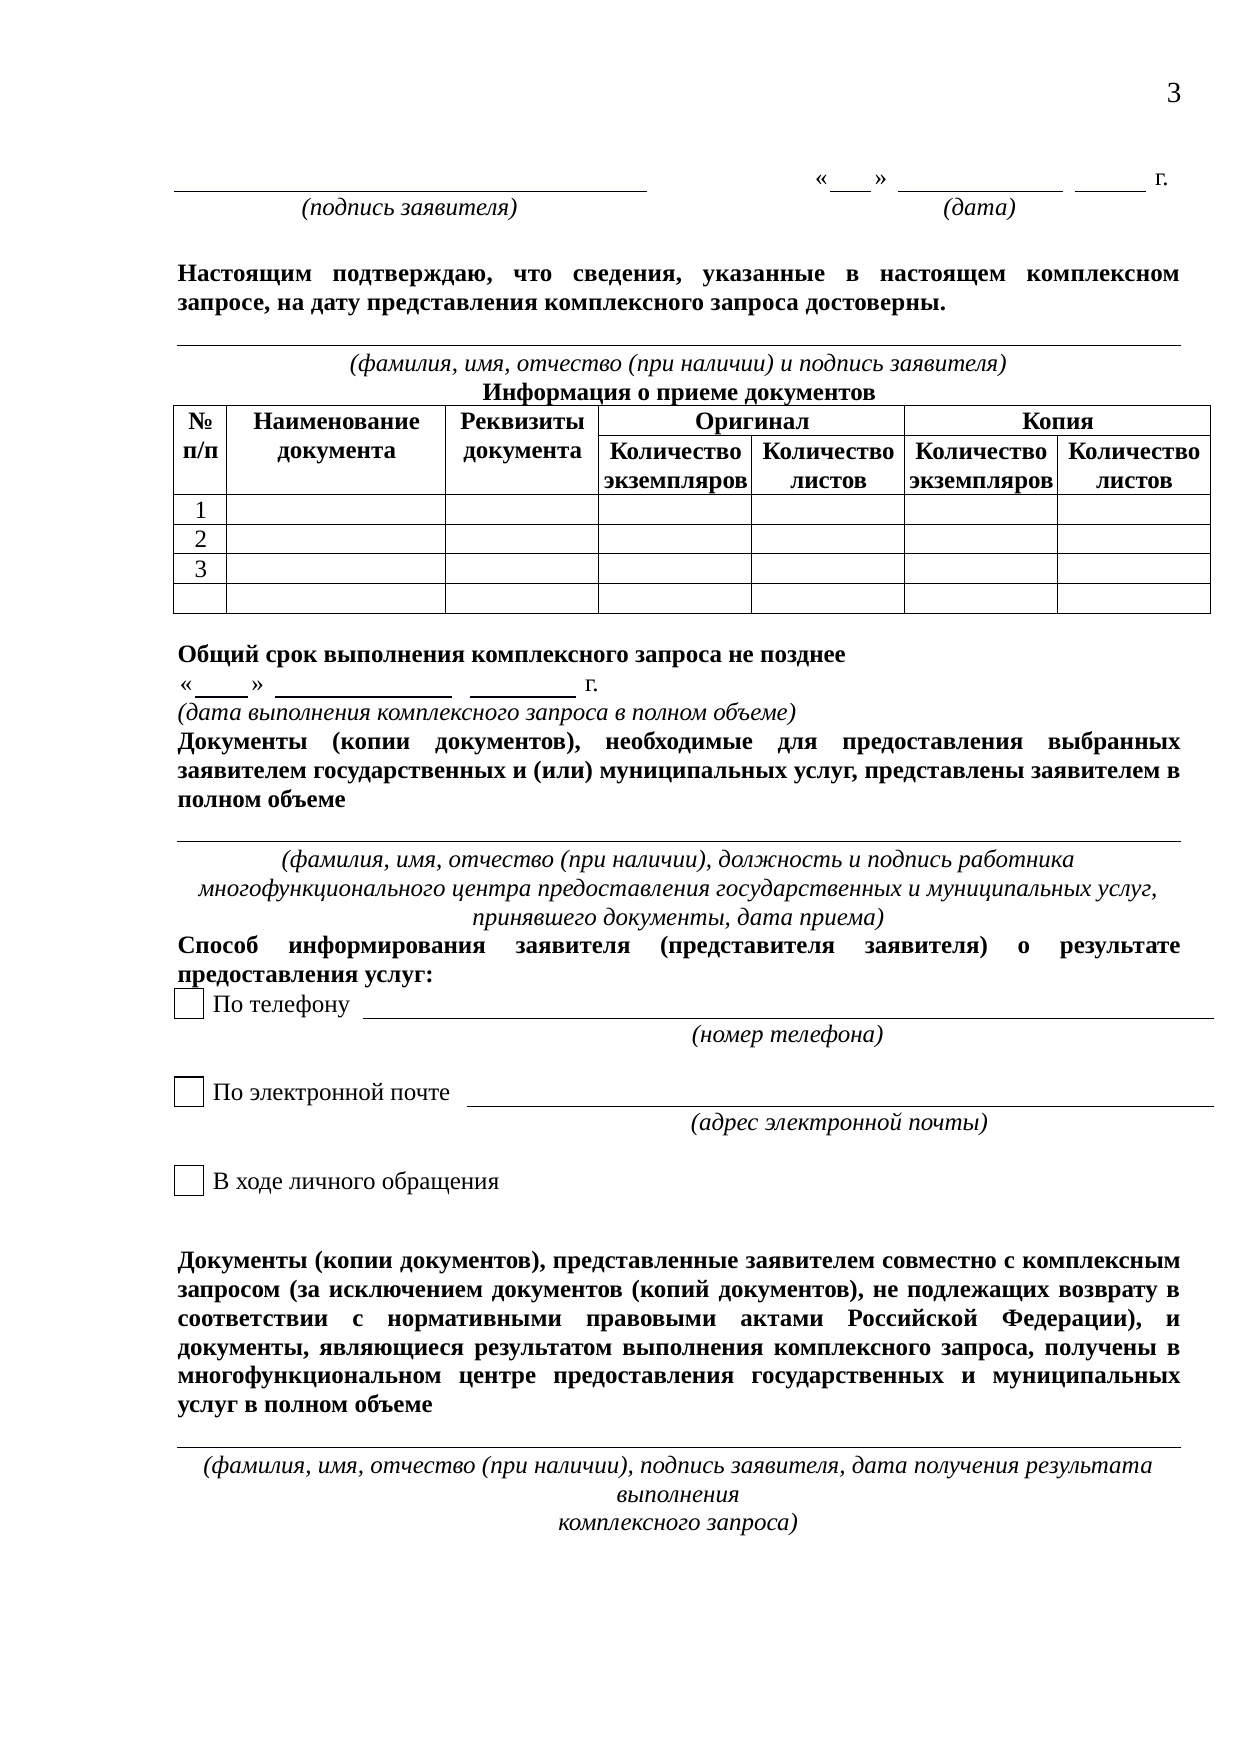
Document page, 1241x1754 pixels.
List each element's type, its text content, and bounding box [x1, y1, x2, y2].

text Документы (копии документов), представленные заявителем совместно с комплексным запросом (за исключением документов (копий документов), не подлежащих возврату в соответствии с нормативными правовыми актами Российской Федерации), и документы, являющиеся результатом выполнения комплексного запроса, получены в многофункциональном центре предоставления государственных и муниципальных услуг в полном объеме [177, 1246, 1181, 1418]
text Информация о приеме документов [177, 377, 1181, 405]
table_header [452, 668, 469, 696]
table_cell [446, 495, 598, 523]
table_cell [1063, 191, 1075, 221]
table_cell [905, 525, 1057, 553]
table_cell (дата) [898, 192, 1063, 221]
text (фамилия, имя, отчество (при наличии), должность и подпись работника многофункционального центра предоставления государственных и муниципальных услуг, принявшего документы, дата приема) [177, 842, 1181, 931]
table_header [175, 989, 203, 1018]
table_cell (подпись заявителя) [174, 192, 647, 221]
table_cell [905, 554, 1057, 583]
table_cell [1058, 495, 1210, 523]
table_header Реквизиты документа [446, 406, 598, 494]
table_cell [905, 584, 1057, 613]
table_cell (адрес электронной почты) [467, 1107, 1214, 1136]
table_cell [752, 554, 904, 583]
table_header » [871, 163, 898, 191]
table_header Оригинал [599, 406, 904, 435]
table_cell [871, 191, 898, 221]
table_header г. [576, 668, 611, 696]
table_cell [1075, 192, 1146, 221]
table_header » [248, 668, 275, 696]
table_cell [174, 1019, 204, 1048]
table_header [1075, 163, 1146, 191]
table_header [174, 163, 647, 191]
table_cell [599, 495, 751, 523]
table_cell (номер телефона) [363, 1019, 1214, 1048]
table_cell [227, 584, 445, 613]
table_header В ходе личного обращения [204, 1165, 1214, 1194]
table_header № п/п [174, 406, 226, 494]
table_cell [599, 525, 751, 553]
table_cell [227, 495, 445, 523]
table_header По телефону [204, 988, 363, 1018]
text Общий срок выполнения комплексного запроса не позднее [177, 639, 1181, 668]
table_cell 3 [174, 554, 226, 583]
table_cell [599, 554, 751, 583]
text (фамилия, имя, отчество (при наличии) и подпись заявителя) [177, 346, 1181, 377]
table_cell Количество листов [1058, 436, 1210, 494]
table_cell [446, 554, 598, 583]
table_cell Количество листов [752, 436, 904, 494]
table_cell [809, 191, 830, 221]
table_header По электронной почте [204, 1076, 467, 1106]
table_header [647, 163, 809, 191]
table_cell Количество экземпляров [599, 436, 751, 494]
text Документы (копии документов), необходимые для предоставления выбранных заявителем государственных и (или) муниципальных услуг, представлены заявителем в полном объеме [177, 726, 1181, 812]
table_header [275, 668, 452, 696]
table_header [898, 163, 1063, 191]
text (дата выполнения комплексного запроса в полном объеме) [177, 697, 1181, 726]
table_cell [1058, 584, 1210, 613]
table_cell Количество экземпляров [905, 436, 1057, 494]
text (фамилия, имя, отчество (при наличии), подпись заявителя, дата получения результата выполнения комплексного запроса) [177, 1448, 1181, 1536]
table_cell [752, 495, 904, 523]
table_cell [446, 584, 598, 613]
table_cell [227, 554, 445, 583]
text Способ информирования заявителя (представителя заявителя) о результате предоставления услуг: [177, 931, 1181, 988]
table_header Копия [905, 406, 1210, 435]
table_cell 2 [174, 525, 226, 553]
table_header [363, 988, 1214, 1018]
table_header [830, 163, 871, 191]
table_header [1063, 163, 1075, 191]
table_header « [809, 163, 830, 191]
table_header Наименование документа [227, 406, 445, 494]
table_cell 1 [174, 495, 226, 523]
text Настоящим подтверждаю, что сведения, указанные в настоящем комплексном запросе, на дату представления комплексного запроса достоверны. [177, 258, 1181, 316]
table_header г. [1146, 163, 1181, 191]
table_cell [1146, 191, 1181, 221]
table_header « [174, 668, 195, 696]
table_cell [174, 1107, 204, 1136]
table_cell [752, 584, 904, 613]
table_cell [1058, 525, 1210, 553]
table_header [195, 668, 248, 696]
table_cell [830, 192, 871, 221]
table_cell [204, 1106, 467, 1136]
table_cell [1058, 554, 1210, 583]
table_cell [905, 495, 1057, 523]
table_header [175, 1078, 203, 1106]
table_header [470, 668, 576, 696]
table_header [175, 1166, 203, 1194]
table_cell [599, 584, 751, 613]
table_cell [647, 191, 809, 221]
table_cell [174, 584, 226, 613]
table_cell [227, 525, 445, 553]
table_cell [446, 525, 598, 553]
table_cell [752, 525, 904, 553]
table_cell [204, 1018, 363, 1048]
table_header [467, 1076, 1214, 1106]
